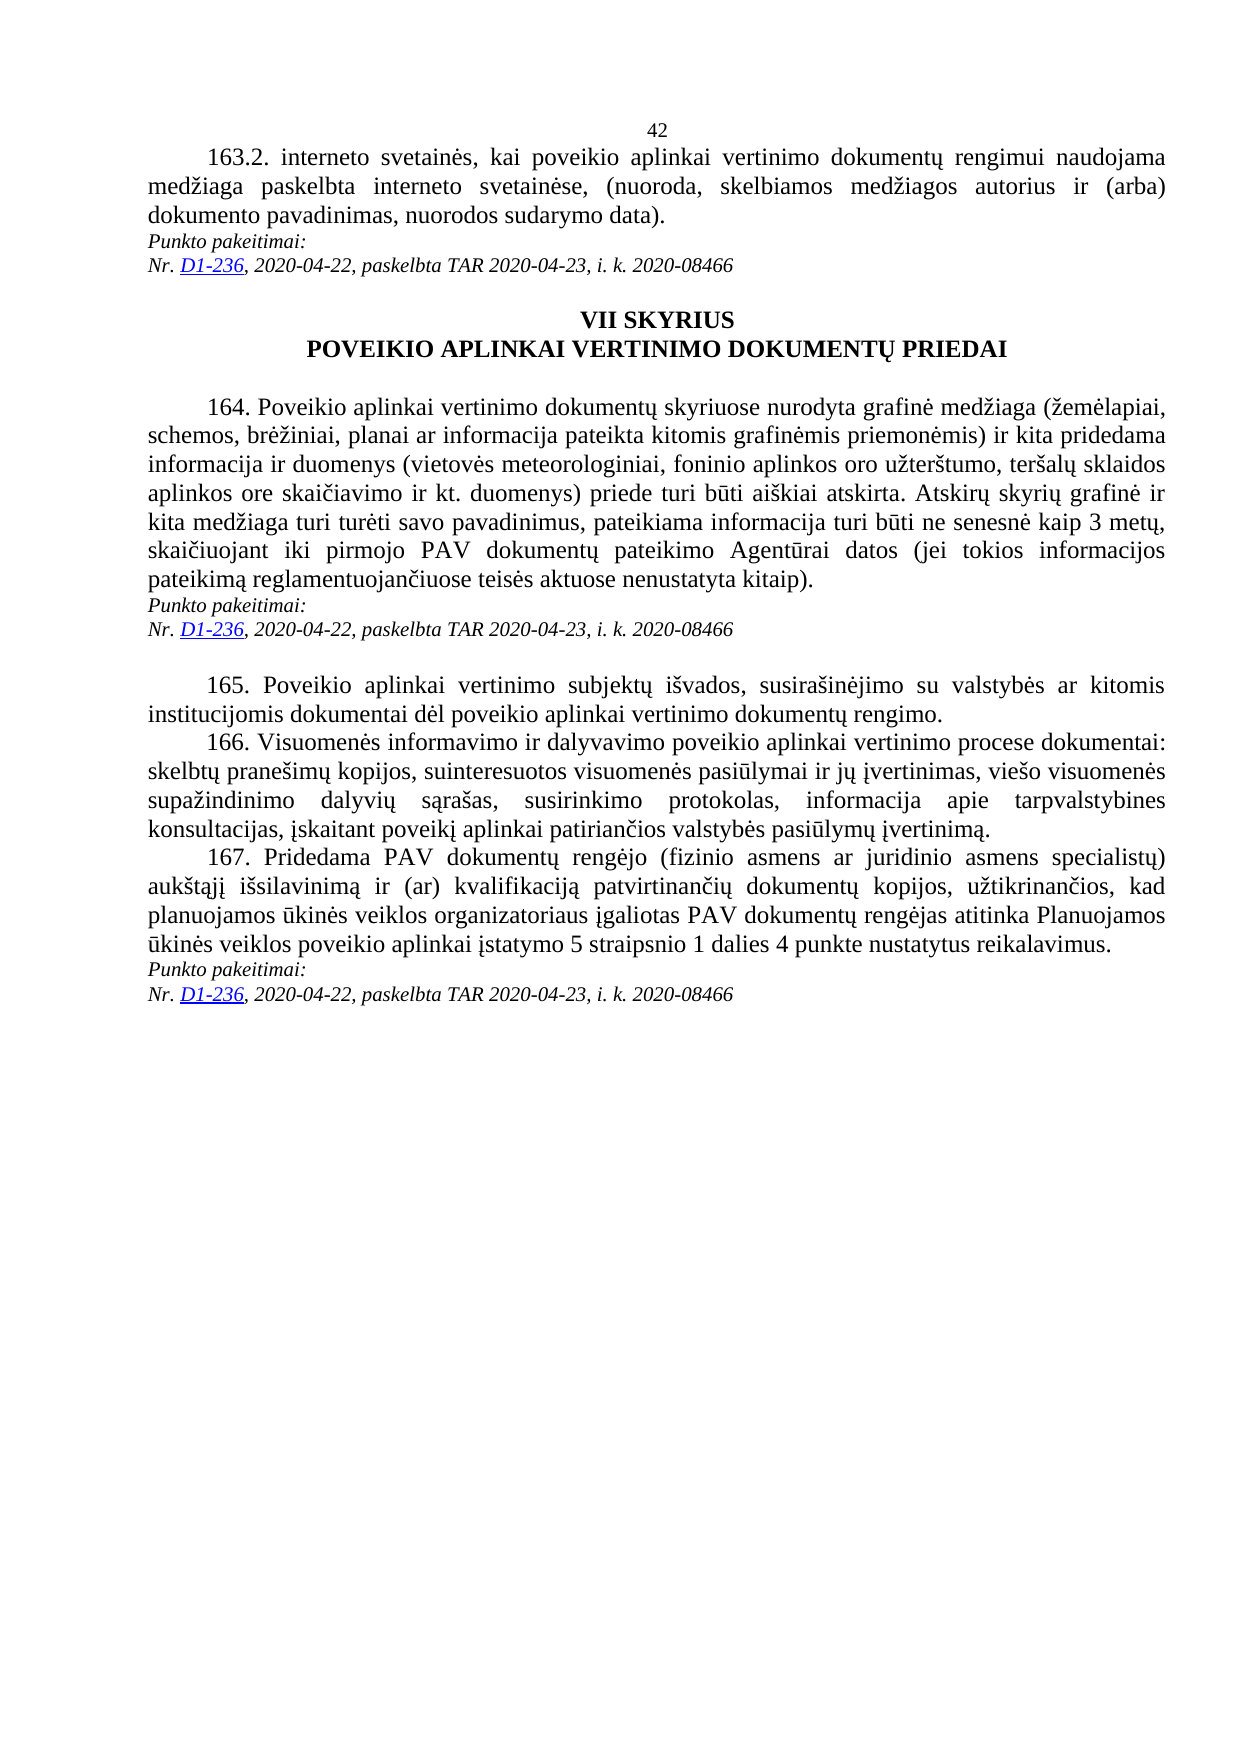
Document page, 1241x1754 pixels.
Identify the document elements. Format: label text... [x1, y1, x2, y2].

text 166. Visuomenės informavimo ir dalyvavimo poveikio aplinkai vertinimo procese dokumentai: skelbtų pranešimų kopijos, suinteresuotos visuomenės pasiūlymai ir jų įvertinimas, viešo visuomenės supažindinimo dalyvių sąrašas, susirinkimo protokolas, informacija apie tarpvalstybines konsultacijas, įskaitant poveikį aplinkai patiriančios valstybės pasiūlymų įvertinimą. [148, 727, 1167, 842]
text 163.2. interneto svetainės, kai poveikio aplinkai vertinimo dokumentų rengimui naudojama medžiaga paskelbta interneto svetainėse, (nuoroda, skelbiamos medžiagos autorius ir (arba) dokumento pavadinimas, nuorodos sudarymo data). [148, 142, 1167, 229]
text 167. Pridedama PAV dokumentų rengėjo (fizinio asmens ar juridinio asmens specialistų) aukštąjį išsilavinimą ir (ar) kvalifikaciją patvirtinančių dokumentų kopijos, užtikrinančios, kad planuojamos ūkinės veiklos organizatoriaus įgaliotas PAV dokumentų rengėjas atitinka Planuojamos ūkinės veiklos poveikio aplinkai įstatymo 5 straipsnio 1 dalies 4 punkte nustatytus reikalavimus. [148, 842, 1167, 957]
text 165. Poveikio aplinkai vertinimo subjektų išvados, susirašinėjimo su valstybės ar kitomis institucijomis dokumentai dėl poveikio aplinkai vertinimo dokumentų rengimo. [148, 670, 1167, 727]
text 164. Poveikio aplinkai vertinimo dokumentų skyriuose nurodyta grafinė medžiaga (žemėlapiai, schemos, brėžiniai, planai ar informacija pateikta kitomis grafinėmis priemonėmis) ir kita pridedama informacija ir duomenys (vietovės meteorologiniai, foninio aplinkos oro užterštumo, teršalų sklaidos aplinkos ore skaičiavimo ir kt. duomenys) priede turi būti aiškiai atskirta. Atskirų skyrių grafinė ir kita medžiaga turi turėti savo pavadinimus, pateikiama informacija turi būti ne senesnė kaip 3 metų, skaičiuojant iki pirmojo PAV dokumentų pateikimo Agentūrai datos (jei tokios informacijos pateikimą reglamentuojančiuose teisės aktuose nenustatyta kitaip). [148, 392, 1167, 593]
text POVEIKIO APLINKAI VERTINIMO DOKUMENTŲ PRIEDAI [148, 334, 1167, 363]
text Punkto pakeitimai: [148, 957, 1167, 981]
text Punkto pakeitimai: [148, 229, 1167, 253]
text Nr. D1-236, 2020-04-22, paskelbta TAR 2020-04-23, i. k. 2020-08466 [148, 617, 1167, 641]
text VII SKYRIUS [148, 306, 1167, 334]
text Nr. D1-236, 2020-04-22, paskelbta TAR 2020-04-23, i. k. 2020-08466 [148, 253, 1167, 277]
text Punkto pakeitimai: [148, 593, 1167, 617]
text Nr. D1-236, 2020-04-22, paskelbta TAR 2020-04-23, i. k. 2020-08466 [148, 981, 1167, 1006]
